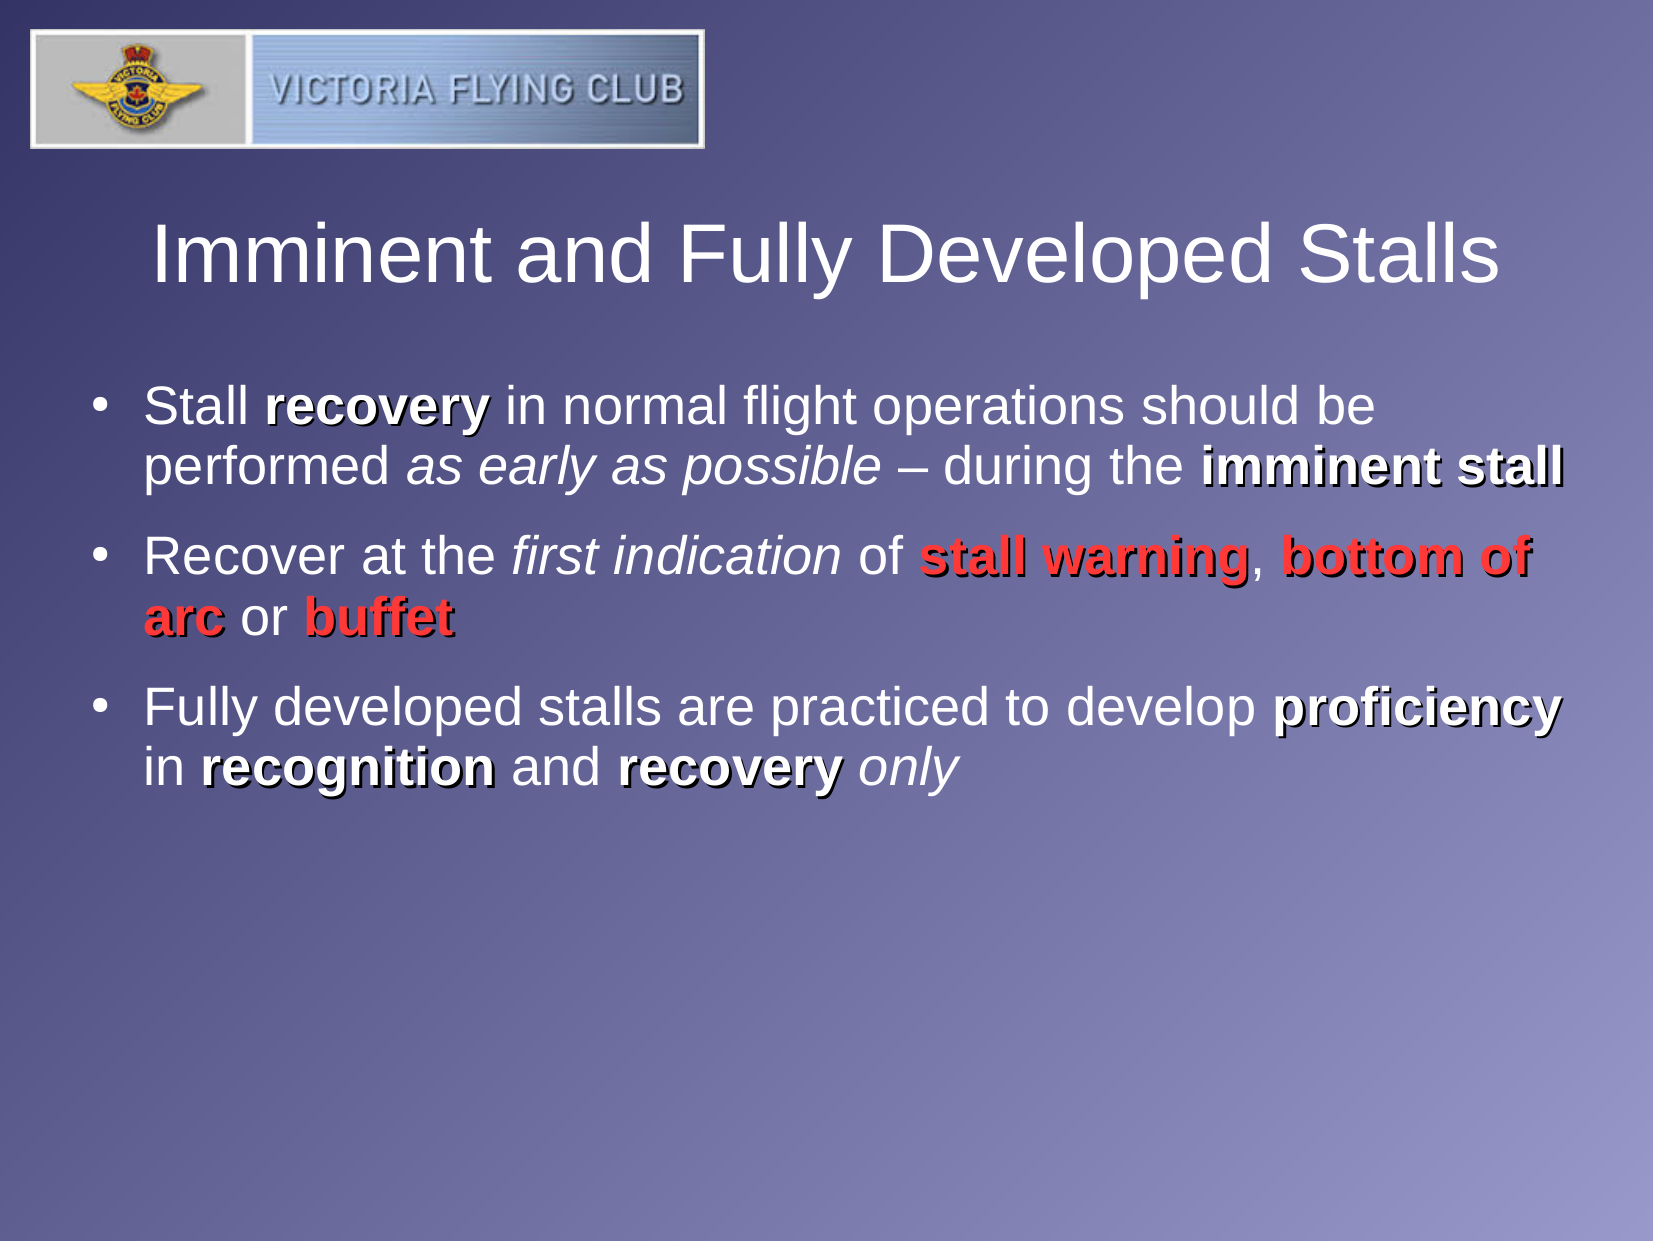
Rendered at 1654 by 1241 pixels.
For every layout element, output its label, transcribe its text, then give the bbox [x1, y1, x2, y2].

title Imminent and Fully Developed Stalls [82, 150, 1571, 358]
list Stall recovery in normal flight operations should be performed as early as possible – during the imminent stall Recover at the first indication of stall warning, bottom of arc or buffet Fully developed stalls are practiced to develop proficiency in recognition and recovery only [72, 375, 1581, 1095]
picture [30, 29, 705, 149]
